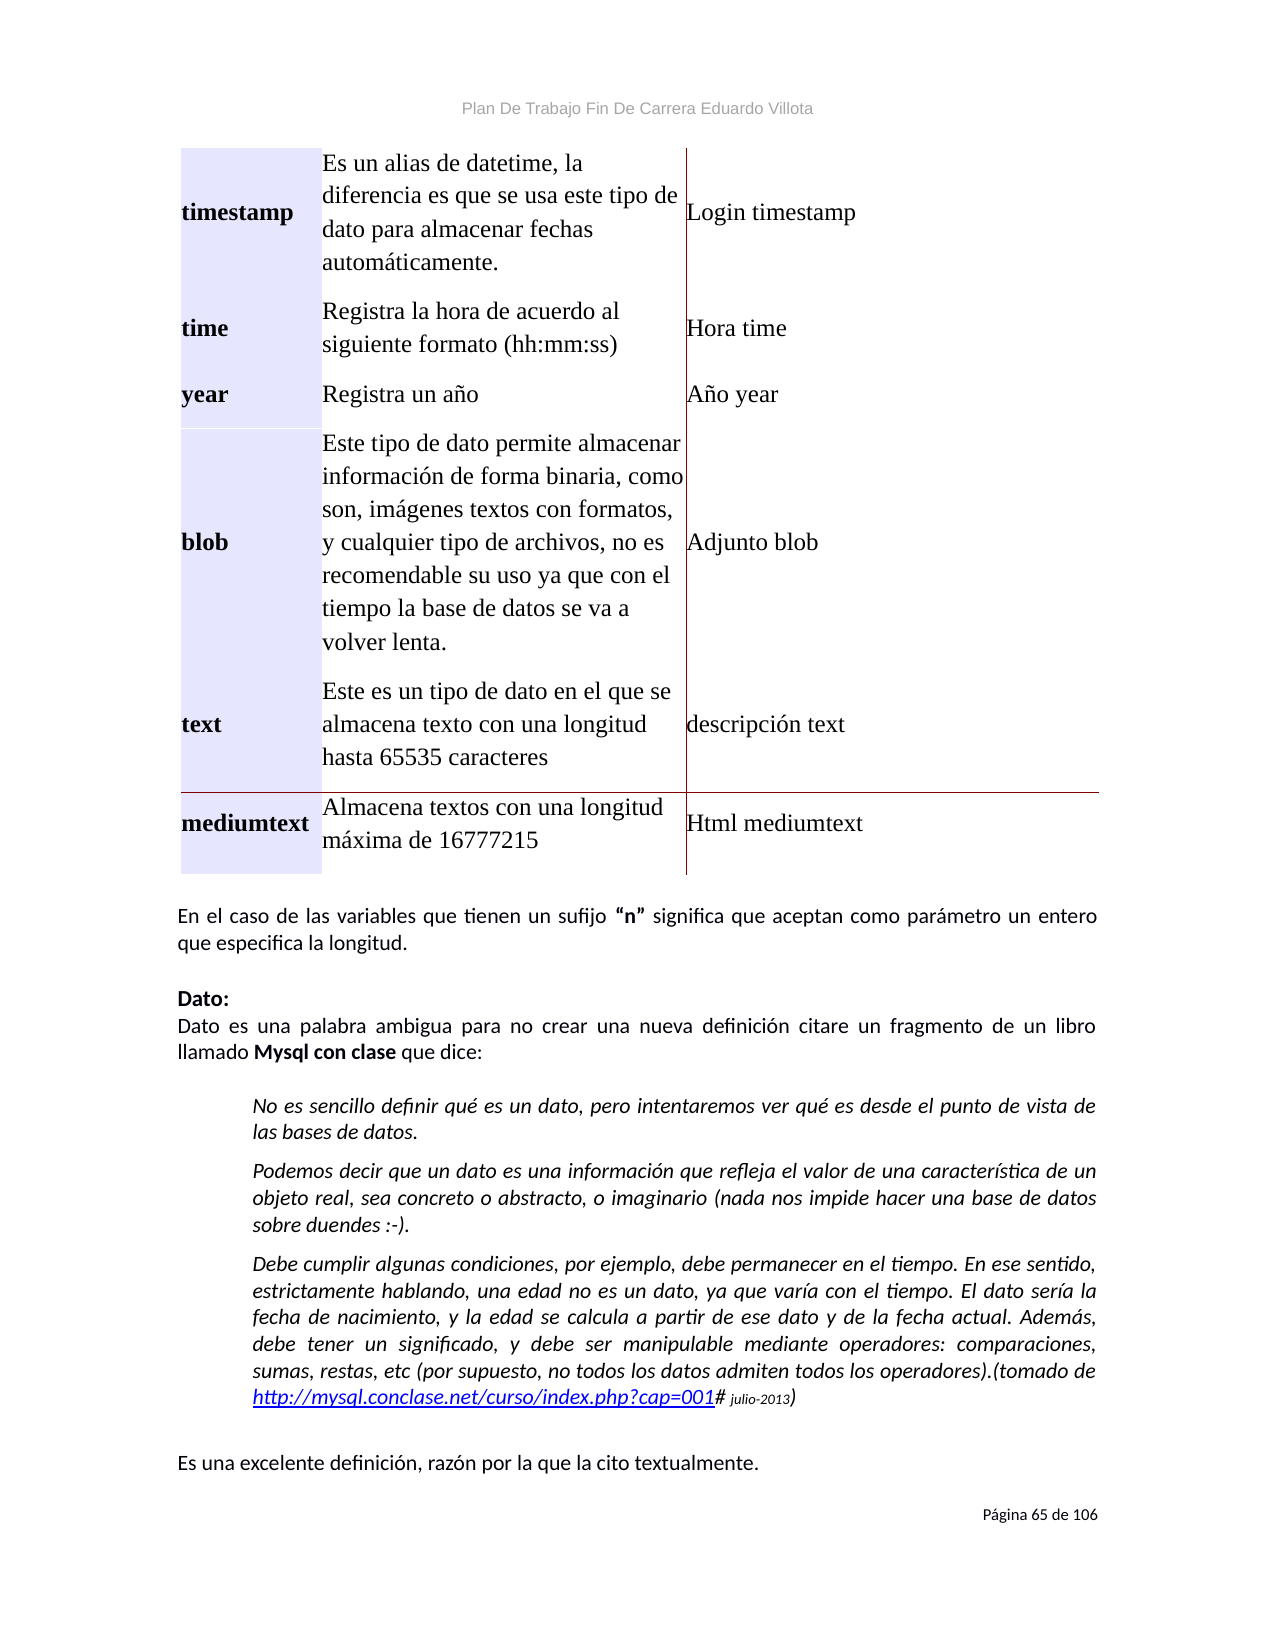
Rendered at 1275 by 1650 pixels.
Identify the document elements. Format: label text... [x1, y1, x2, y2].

table_cell Año year [687, 379, 1099, 428]
table_cell Login timestamp [687, 148, 1099, 296]
text Debe cumplir algunas condiciones, por ejemplo, debe permanecer en el tiempo. En ese sentido, estrictamente hablando, una edad no es un dato, ya que varía con el tiempo. El dato sería la fecha de nacimiento, y la edad se calcula a partir de ese dato y de la fecha actual. Además, debe tener un significado, y debe ser manipulable mediante operadores: comparaciones, sumas, restas, etc (por supuesto, no todos los datos admiten todos los operadores).(tomado de http://mysql.conclase.net/curso/index.php?cap=001# julio-2013) [252, 1250, 1098, 1410]
table_cell year [181, 379, 322, 428]
text No es sencillo definir qué es un dato, pero intentaremos ver qué es desde el punto de vista de las bases de datos. [252, 1092, 1098, 1145]
table_cell Registra un año [322, 379, 686, 428]
table_cell Adjunto blob [687, 429, 1099, 676]
table_cell Registra la hora de acuerdo al siguiente formato (hh:mm:ss) [322, 296, 686, 379]
table_cell time [181, 296, 322, 379]
text Podemos decir que un dato es una información que refleja el valor de una característica de un objeto real, sea concreto o abstracto, o imaginario (nada nos impide hacer una base de datos sobre duendes :-). [252, 1158, 1098, 1238]
text Es una excelente definición, razón por la que la cito textualmente. [177, 1449, 1098, 1476]
table_cell mediumtext [181, 793, 322, 874]
table_cell Hora time [687, 296, 1099, 379]
text Dato: [177, 984, 1098, 1012]
table_cell Este tipo de dato permite almacenar información de forma binaria, como son, imágenes textos con formatos, y cualquier tipo de archivos, no es recomendable su uso ya que con el tiempo la base de datos se va a volver lenta. [322, 429, 686, 676]
table_cell Almacena textos con una longitud máxima de 16777215 [322, 793, 686, 874]
table_cell blob [181, 429, 322, 676]
table_cell text [181, 676, 322, 792]
table_cell Es un alias de datetime, la diferencia es que se usa este tipo de dato para almacenar fechas automáticamente. [322, 148, 686, 296]
text En el caso de las variables que tienen un sufijo “n” significa que aceptan como parámetro un entero que especifica la longitud. [177, 902, 1098, 956]
table_cell descripción text [687, 676, 1099, 792]
table_cell timestamp [181, 148, 322, 296]
table_cell Html mediumtext [687, 793, 1099, 874]
text Dato es una palabra ambigua para no crear una nueva definición citare un fragmento de un libro llamado Mysql con clase que dice: [177, 1012, 1098, 1065]
table_cell Este es un tipo de dato en el que se almacena texto con una longitud hasta 65535 caracteres [322, 676, 686, 792]
